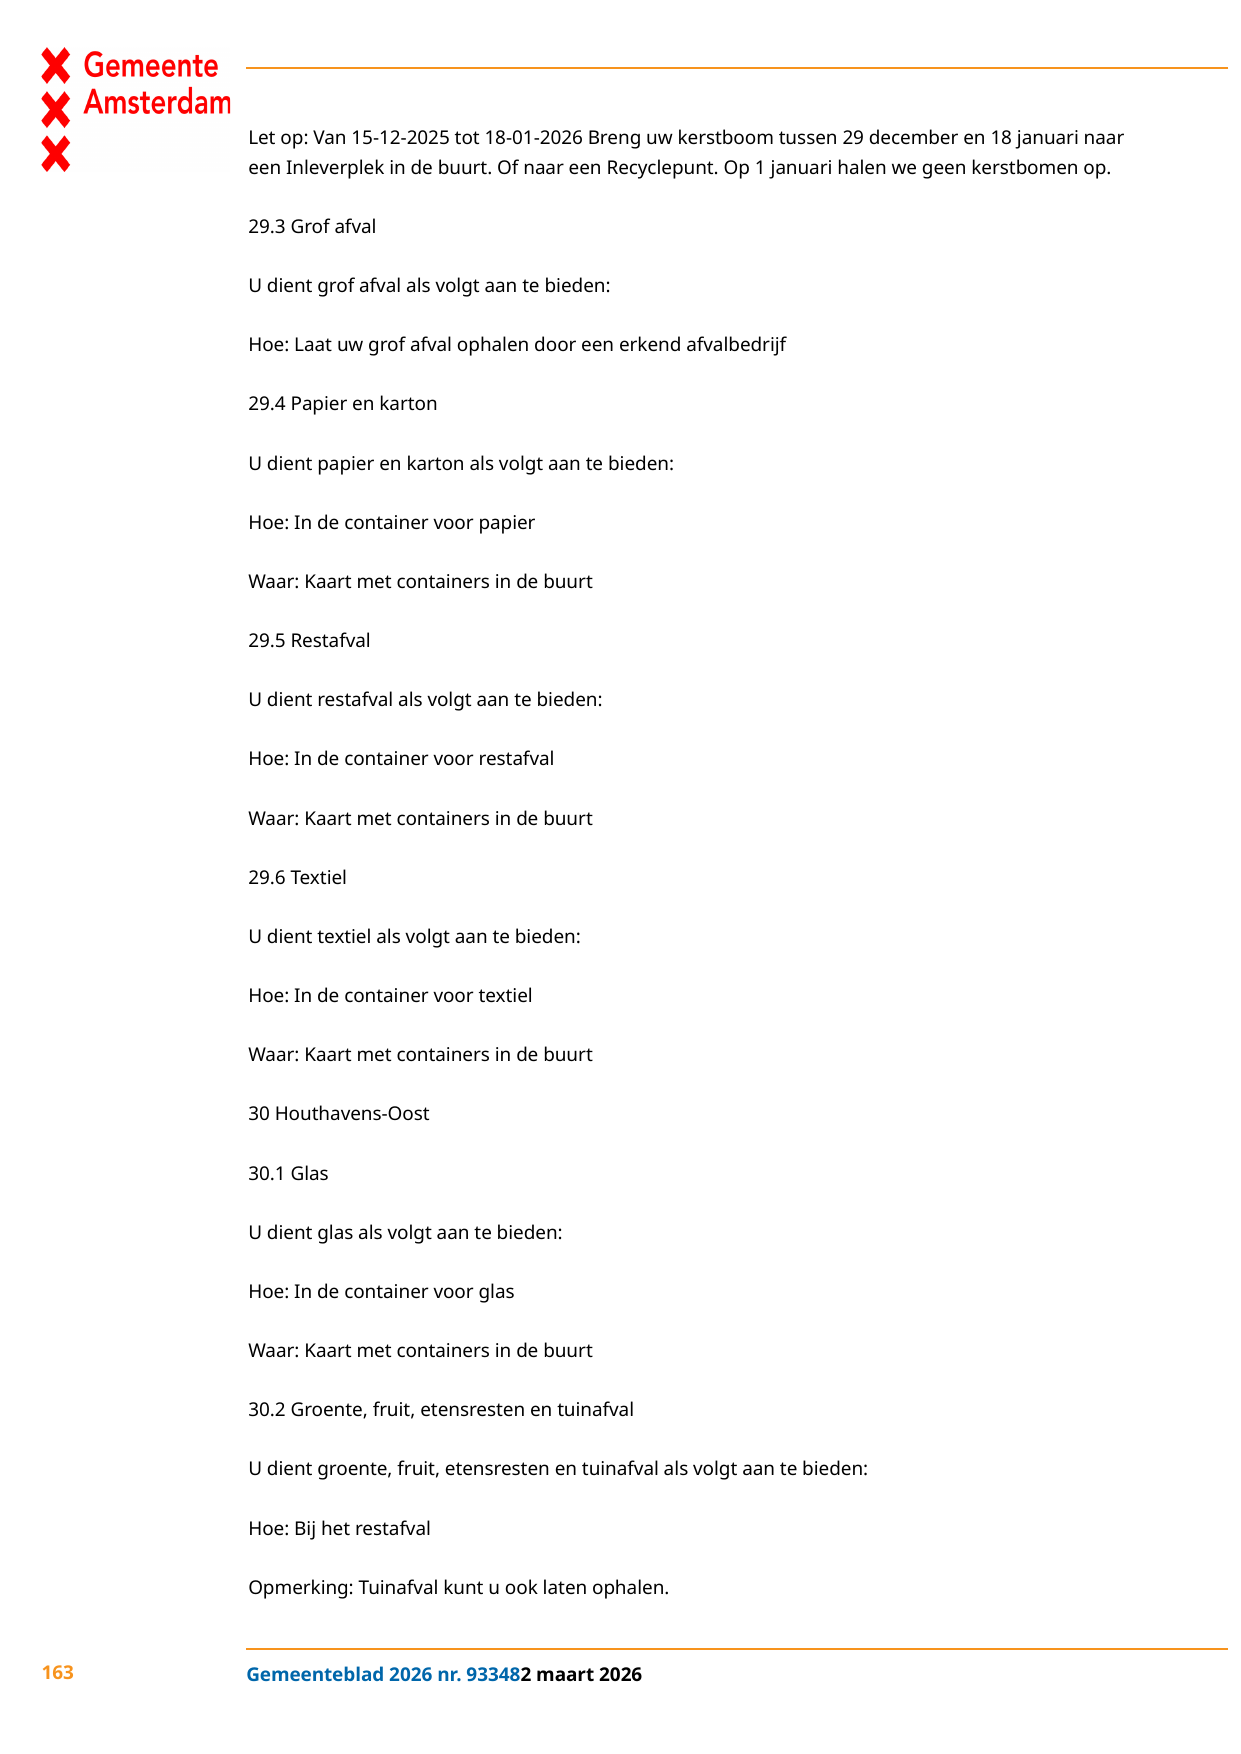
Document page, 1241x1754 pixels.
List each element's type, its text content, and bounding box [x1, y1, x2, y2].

text 29.5 Restafval [248, 627, 1152, 653]
text 30.2 Groente, fruit, etensresten en tuinafval [248, 1396, 1152, 1422]
text U dient papier en karton als volgt aan te bieden: [248, 450, 1152, 476]
text 29.6 Textiel [248, 864, 1152, 890]
text Let op: Van 15-12-2025 tot 18-01-2026 Breng uw kerstboom tussen 29 december en 18 januari naar een Inleverplek in de buurt. Of naar een Recyclepunt. Op 1 januari halen we geen kerstbomen op. [248, 124, 1152, 180]
text Waar: Kaart met containers in de buurt [248, 1041, 1152, 1067]
text U dient groente, fruit, etensresten en tuinafval als volgt aan te bieden: [248, 1456, 1152, 1481]
text Opmerking: Tuinafval kunt u ook laten ophalen. [248, 1574, 1152, 1600]
text U dient restafval als volgt aan te bieden: [248, 686, 1152, 712]
text Hoe: In de container voor restafval [248, 746, 1152, 771]
text Hoe: In de container voor papier [248, 509, 1152, 535]
text Hoe: In de container voor glas [248, 1278, 1152, 1304]
text Waar: Kaart met containers in de buurt [248, 568, 1152, 594]
text Waar: Kaart met containers in de buurt [248, 1337, 1152, 1363]
text Hoe: Laat uw grof afval ophalen door een erkend afvalbedrijf [248, 331, 1152, 357]
text U dient grof afval als volgt aan te bieden: [248, 272, 1152, 298]
picture [41, 47, 231, 172]
text 30.1 Glas [248, 1160, 1152, 1186]
text U dient textiel als volgt aan te bieden: [248, 923, 1152, 949]
text Hoe: In de container voor textiel [248, 982, 1152, 1008]
text 29.3 Grof afval [248, 213, 1152, 239]
text 29.4 Papier en karton [248, 391, 1152, 416]
text U dient glas als volgt aan te bieden: [248, 1219, 1152, 1245]
text 30 Houthavens-Oost [248, 1101, 1152, 1126]
text Waar: Kaart met containers in de buurt [248, 805, 1152, 831]
text Hoe: Bij het restafval [248, 1515, 1152, 1541]
